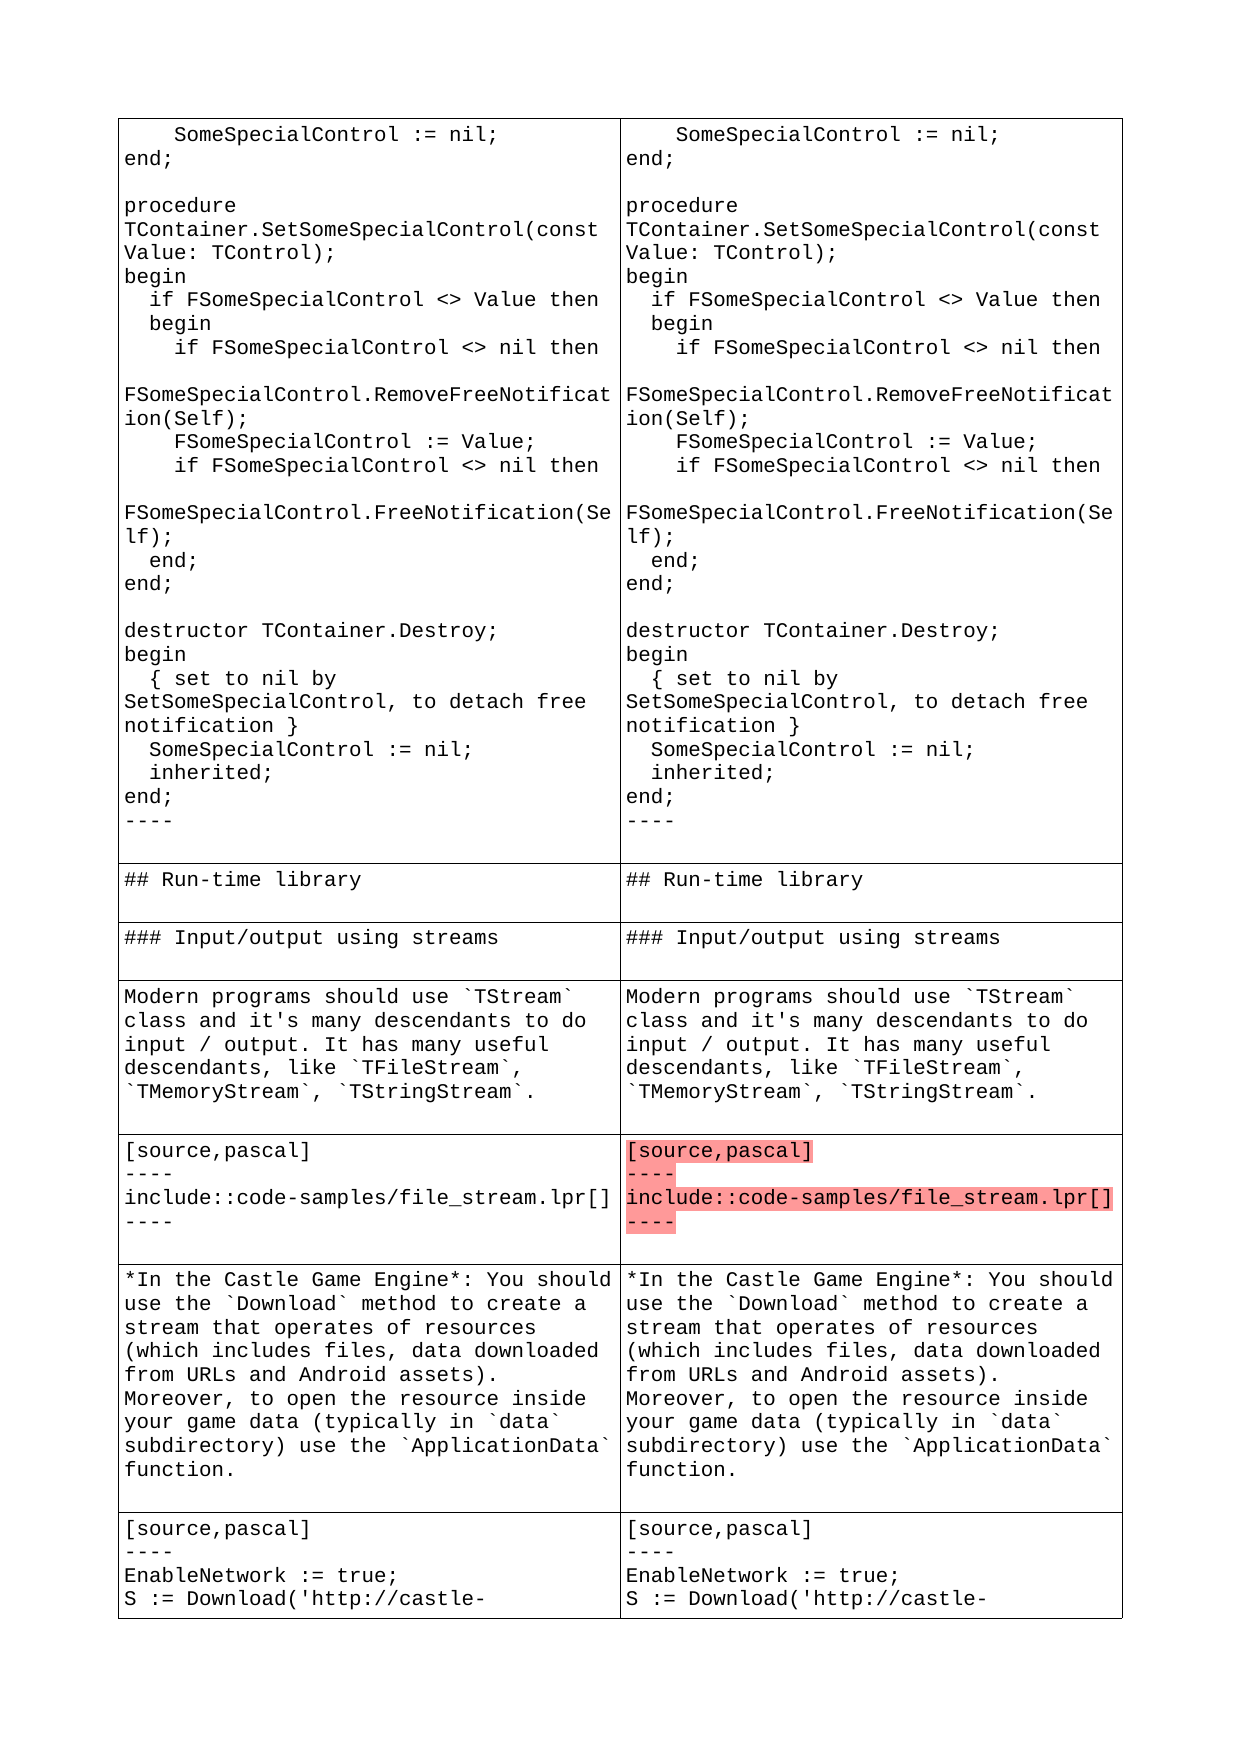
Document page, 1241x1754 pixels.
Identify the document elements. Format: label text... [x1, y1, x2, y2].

table_cell ### Input/output using streams [119, 923, 620, 980]
table_cell [source,pascal] ---- EnableNetwork := true; S := Download('http://castle- [621, 1513, 1122, 1618]
table_cell Modern programs should use `TStream` class and it's many descendants to do input / output. It has many useful descendants, like `TFileStream`, `TMemoryStream`, `TStringStream`. [119, 981, 620, 1134]
table_cell [source,pascal] ---- include::code-samples/file_stream.lpr[] ---- [621, 1135, 1122, 1264]
table_cell SomeSpecialControl := nil; end; procedure TContainer.SetSomeSpecialControl(const Value: TControl); begin if FSomeSpecialControl <> Value then begin if FSomeSpecialControl <> nil then FSomeSpecialControl.RemoveFreeNotification(Self); FSomeSpecialControl := Value; if FSomeSpecialControl <> nil then FSomeSpecialControl.FreeNotification(Self); end; end; destructor TContainer.Destroy; begin { set to nil by SetSomeSpecialControl, to detach free notification } SomeSpecialControl := nil; inherited; end; ---- [621, 119, 1122, 863]
table_cell [source,pascal] ---- EnableNetwork := true; S := Download('http://castle- [119, 1513, 620, 1618]
table_cell Modern programs should use `TStream` class and it's many descendants to do input / output. It has many useful descendants, like `TFileStream`, `TMemoryStream`, `TStringStream`. [621, 981, 1122, 1134]
table_cell *In the Castle Game Engine*: You should use the `Download` method to create a stream that operates of resources (which includes files, data downloaded from URLs and Android assets). Moreover, to open the resource inside your game data (typically in `data` subdirectory) use the `ApplicationData` function. [621, 1265, 1122, 1512]
table_cell [source,pascal] ---- include::code-samples/file_stream.lpr[] ---- [119, 1135, 620, 1264]
table_cell ## Run-time library [621, 864, 1122, 922]
table_cell ### Input/output using streams [621, 923, 1122, 980]
table_cell SomeSpecialControl := nil; end; procedure TContainer.SetSomeSpecialControl(const Value: TControl); begin if FSomeSpecialControl <> Value then begin if FSomeSpecialControl <> nil then FSomeSpecialControl.RemoveFreeNotification(Self); FSomeSpecialControl := Value; if FSomeSpecialControl <> nil then FSomeSpecialControl.FreeNotification(Self); end; end; destructor TContainer.Destroy; begin { set to nil by SetSomeSpecialControl, to detach free notification } SomeSpecialControl := nil; inherited; end; ---- [119, 119, 620, 863]
table_cell ## Run-time library [119, 864, 620, 922]
table_cell *In the Castle Game Engine*: You should use the `Download` method to create a stream that operates of resources (which includes files, data downloaded from URLs and Android assets). Moreover, to open the resource inside your game data (typically in `data` subdirectory) use the `ApplicationData` function. [119, 1265, 620, 1512]
